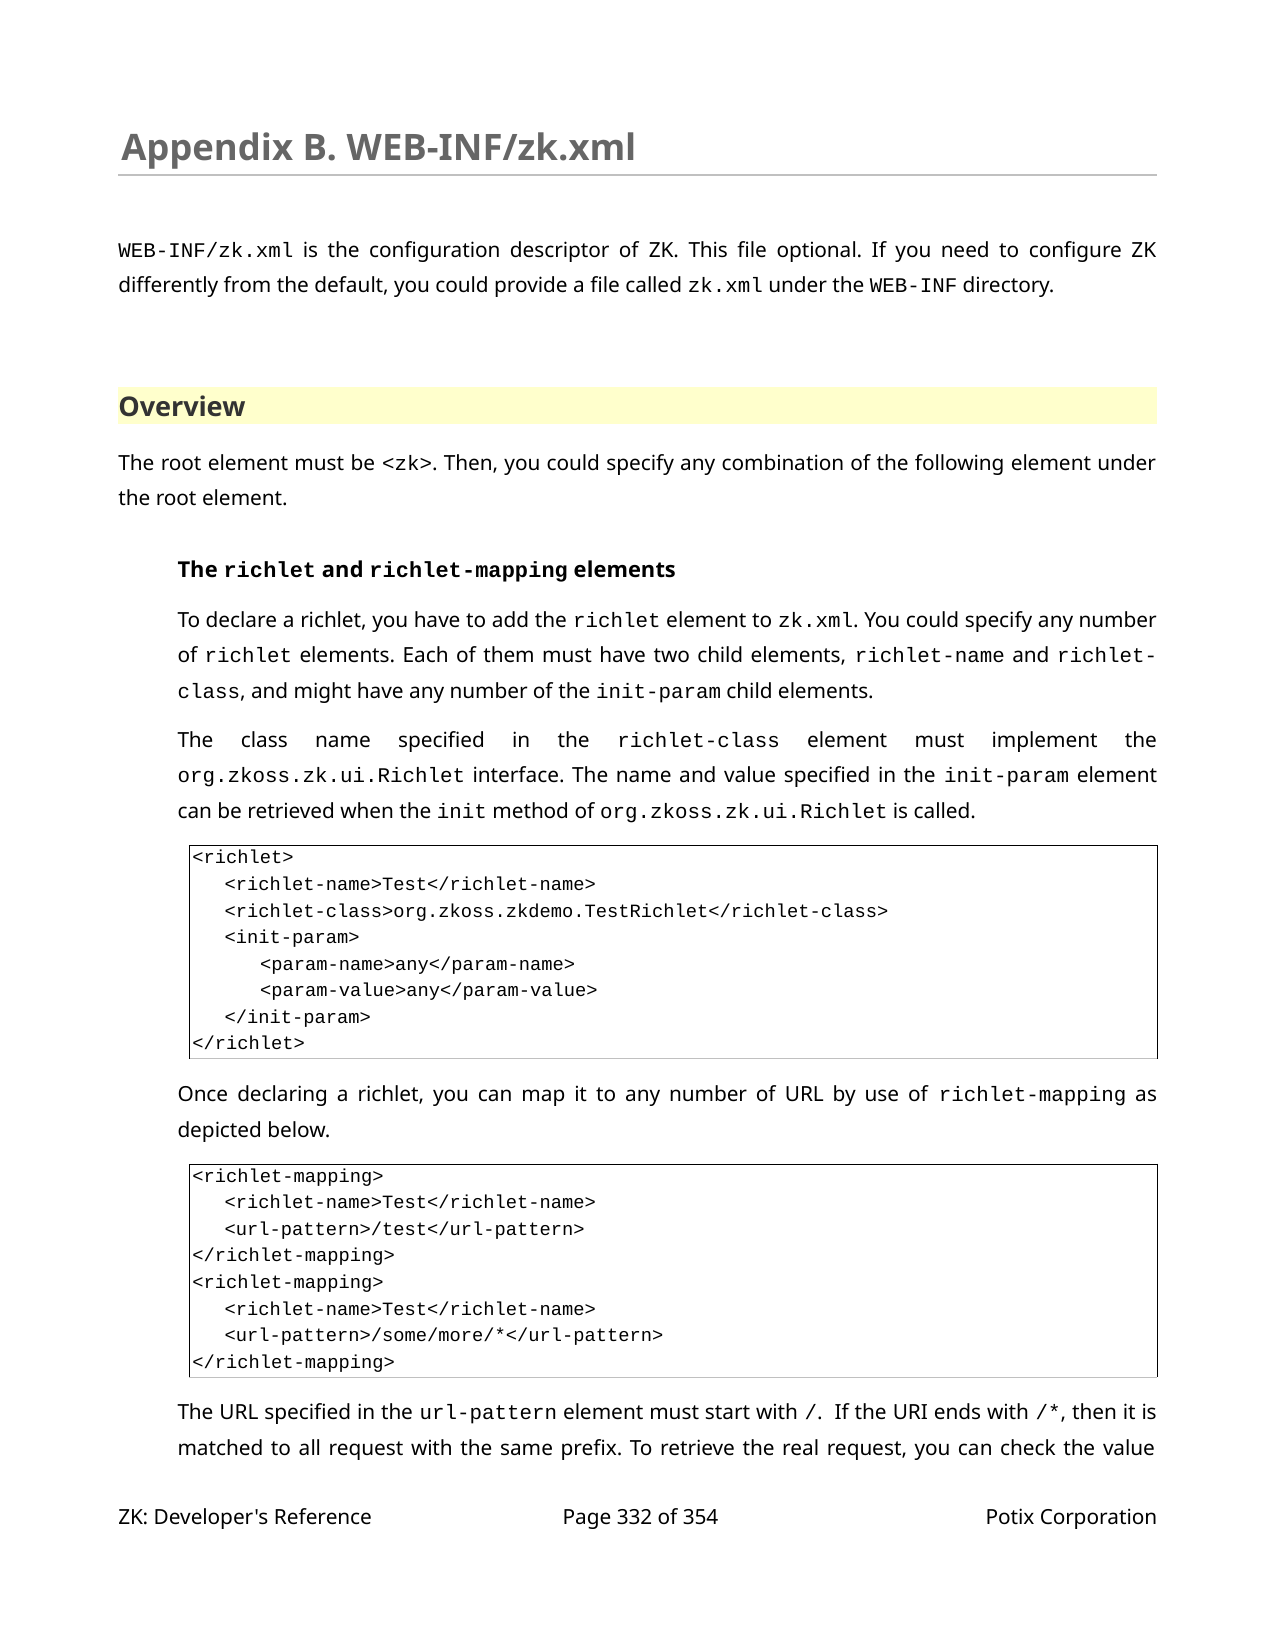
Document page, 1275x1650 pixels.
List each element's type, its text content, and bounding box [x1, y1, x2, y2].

text <richlet> <richlet-name>Test</richlet-name> <richlet-class>org.zkoss.zkdemo.TestRichlet</richlet-class> <init-param> <param-name>any</param-name> <param-value>any</param-value> </init-param> </richlet> [190, 846, 1157, 1058]
text The class name specified in the richlet-class element must implement the org.zkoss.zk.ui.Richlet interface. The name and value specified in the init-param element can be retrieved when the init method of org.zkoss.zk.ui.Richlet is called. [177, 725, 1157, 825]
subtitle The richlet and richlet-mapping elements [177, 554, 1157, 584]
text The root element must be <zk>. Then, you could specify any combination of the following element under the root element. [118, 448, 1157, 512]
text Once declaring a richlet, you can map it to any number of URL by use of richlet-mapping as depicted below. [177, 1079, 1157, 1143]
subtitle Appendix B. WEB-INF/zk.xml [118, 118, 1157, 174]
text <richlet-mapping> <richlet-name>Test</richlet-name> <url-pattern>/test</url-pattern> </richlet-mapping> <richlet-mapping> <richlet-name>Test</richlet-name> <url-pattern>/some/more/*</url-pattern> </richlet-mapping> [190, 1165, 1157, 1377]
text WEB-INF/zk.xml is the configuration descriptor of ZK. This file optional. If you need to configure ZK differently from the default, you could provide a file called zk.xml under the WEB-INF directory. [118, 235, 1157, 299]
text The URL specified in the url-pattern element must start with /. If the URI ends with /*, then it is matched to all request with the same prefix. To retrieve the real request, you can check the value [177, 1397, 1157, 1461]
subtitle Overview [118, 387, 1157, 424]
text To declare a richlet, you have to add the richlet element to zk.xml. You could specify any number of richlet elements. Each of them must have two child elements, richlet-name and richlet-class, and might have any number of the init-param child elements. [177, 605, 1157, 704]
